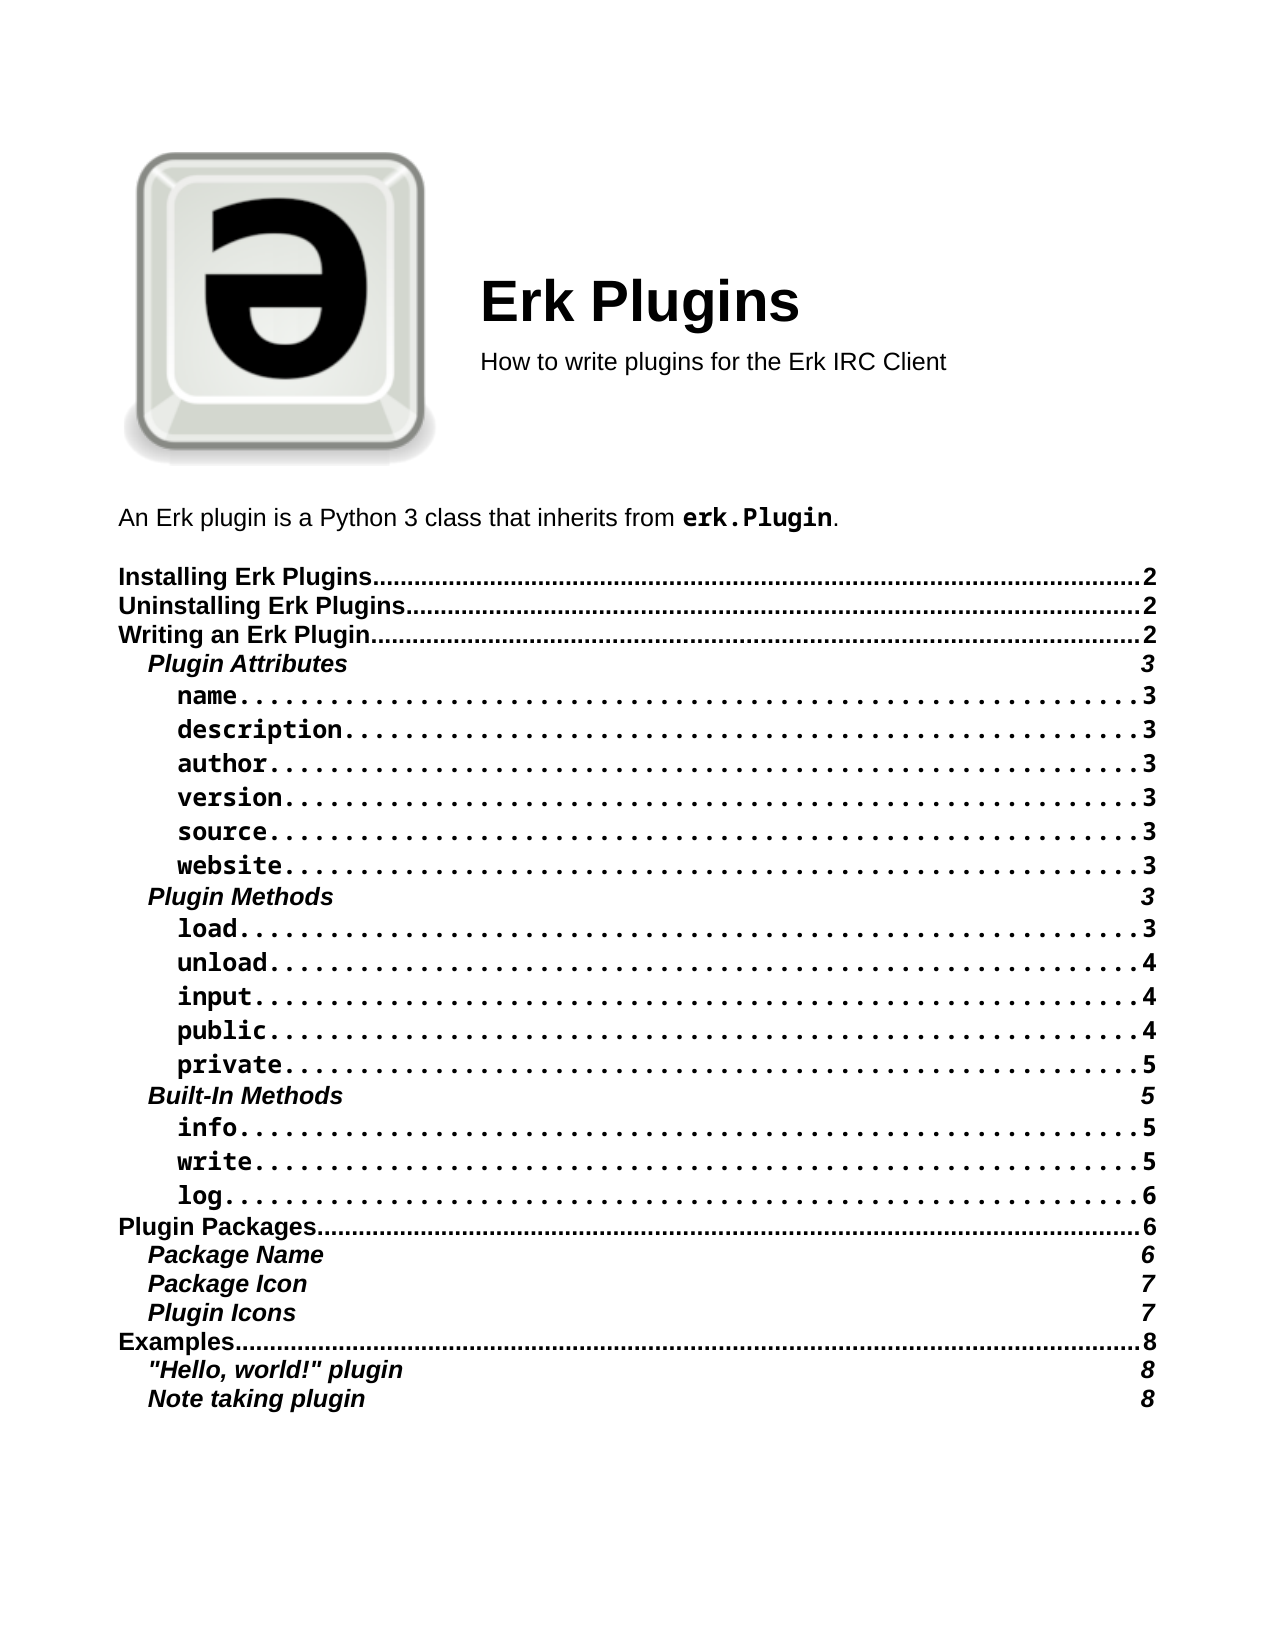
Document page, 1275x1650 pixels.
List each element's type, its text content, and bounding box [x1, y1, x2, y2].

text write 5 [177, 1144, 1157, 1178]
text Plugin Packages 6 [118, 1212, 1157, 1241]
text Package Icon 7 [148, 1269, 1157, 1298]
table_header [118, 147, 474, 471]
text Plugin Methods 3 [148, 882, 1157, 911]
text public 4 [177, 1013, 1157, 1047]
text website 3 [177, 848, 1157, 882]
picture [123, 152, 437, 466]
text name 3 [177, 677, 1157, 711]
text description 3 [177, 711, 1157, 746]
text author 3 [177, 746, 1157, 779]
text input 4 [177, 979, 1157, 1013]
text load 3 [177, 911, 1157, 944]
text Examples 8 [118, 1327, 1157, 1356]
text unload 4 [177, 944, 1157, 979]
text "Hello, world!" plugin 8 [148, 1356, 1157, 1384]
text Installing Erk Plugins 2 [118, 562, 1157, 591]
text source 3 [177, 814, 1157, 848]
text Plugin Icons 7 [148, 1298, 1157, 1327]
text An Erk plugin is a Python 3 class that inherits from erk.Plugin. [118, 499, 1157, 534]
text log 6 [177, 1178, 1157, 1212]
text version 3 [177, 779, 1157, 814]
text Note taking plugin 8 [148, 1384, 1157, 1413]
table_header Erk Plugins How to write plugins for the Erk IRC Client [474, 147, 1157, 471]
text Plugin Attributes 3 [148, 649, 1157, 677]
text Uninstalling Erk Plugins 2 [118, 591, 1157, 620]
text Package Name 6 [148, 1241, 1157, 1269]
text private 5 [177, 1047, 1157, 1081]
text Writing an Erk Plugin 2 [118, 620, 1157, 649]
text info 5 [177, 1109, 1157, 1144]
text Built-In Methods 5 [148, 1081, 1157, 1109]
